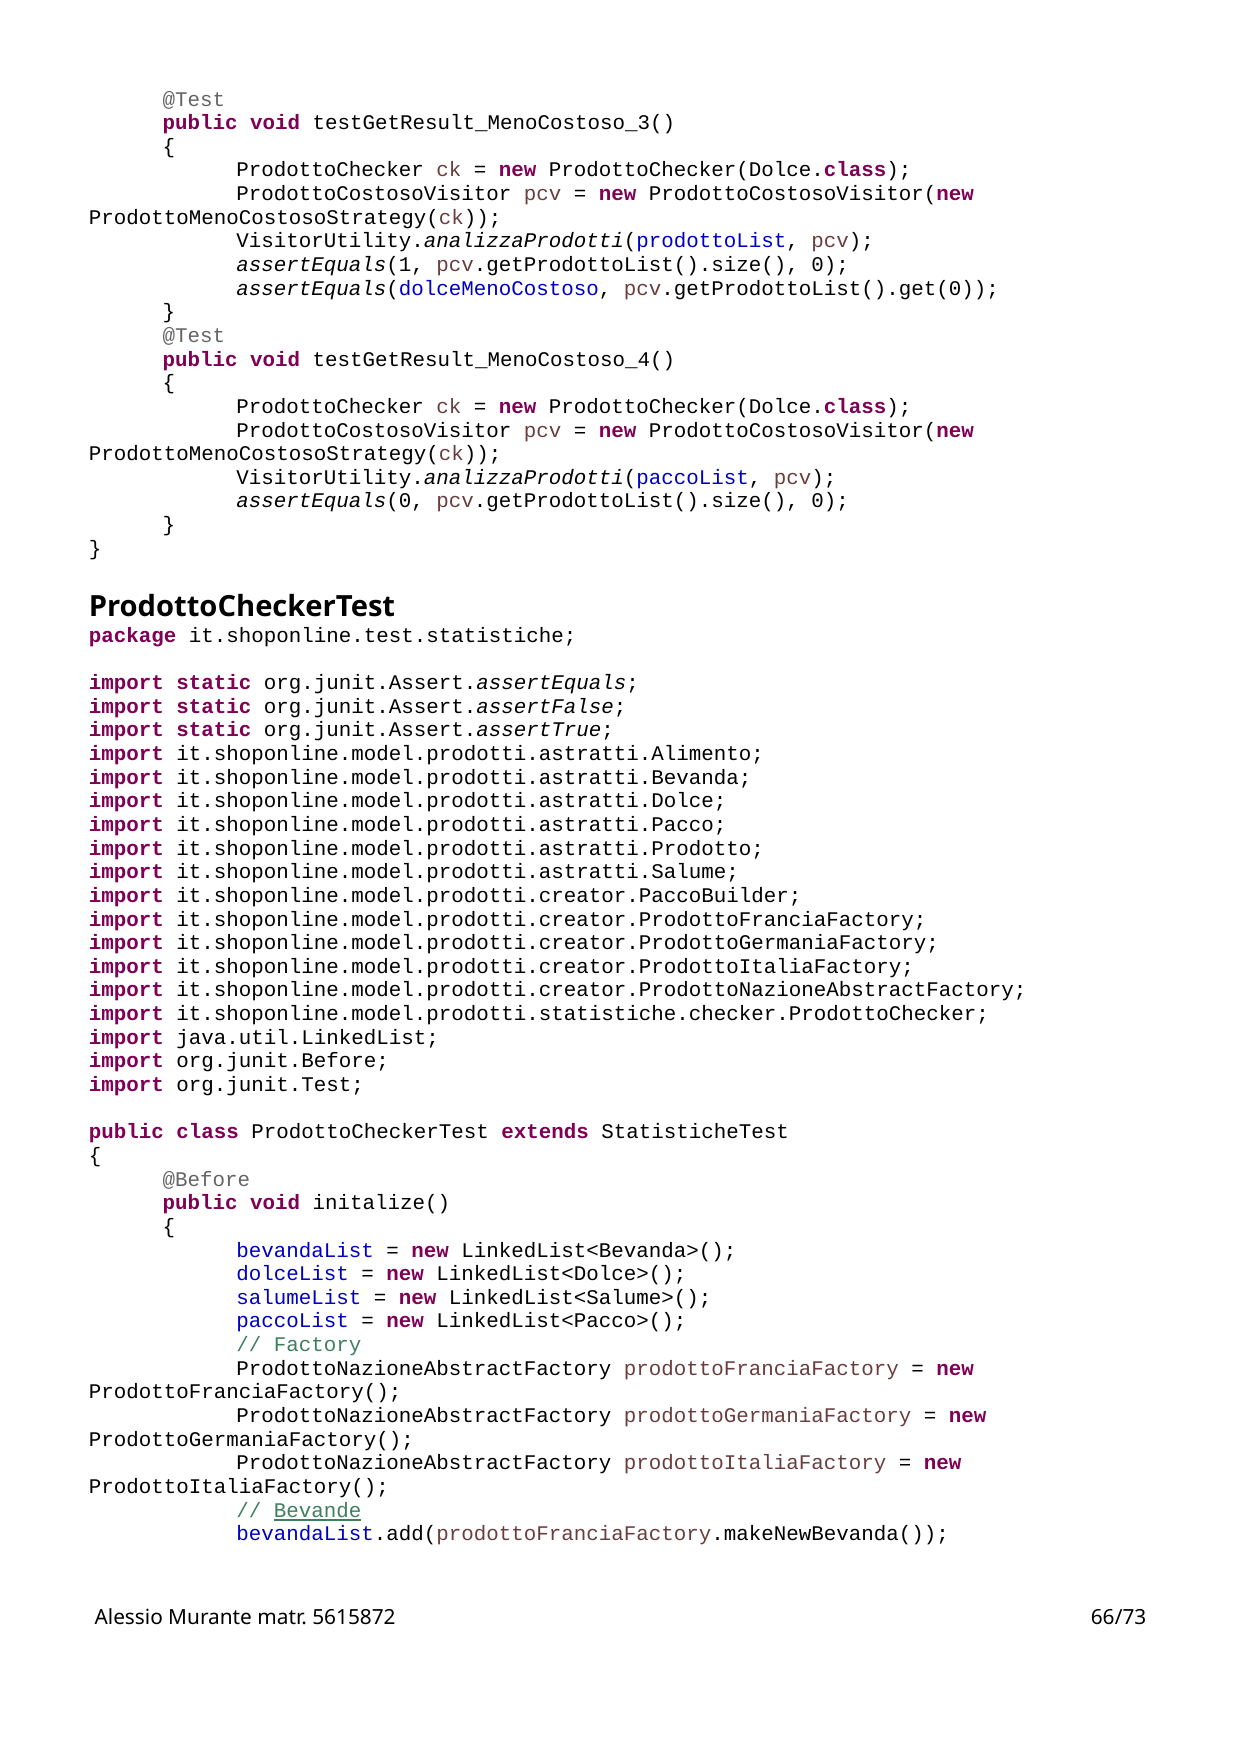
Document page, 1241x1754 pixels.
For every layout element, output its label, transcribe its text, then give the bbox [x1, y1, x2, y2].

text assertEquals(dolceMenoCostoso, pcv.getProdottoList().get(0)); [88, 278, 1152, 301]
text ProdottoChecker ck = new ProdottoChecker(Dolce.class); [88, 396, 1152, 419]
text ProdottoCheckerTest [88, 585, 1152, 625]
text import it.shoponline.model.prodotti.creator.ProdottoGermaniaFactory; [88, 932, 1152, 956]
text import it.shoponline.model.prodotti.astratti.Alimento; [88, 743, 1152, 767]
text { [88, 372, 1152, 396]
text public void testGetResult_MenoCostoso_3() [88, 112, 1152, 136]
text assertEquals(0, pcv.getProdottoList().size(), 0); [88, 491, 1152, 514]
text import it.shoponline.model.prodotti.astratti.Salume; [88, 861, 1152, 885]
text @Before [88, 1169, 1152, 1192]
text import org.junit.Test; [88, 1074, 1152, 1098]
text ProdottoChecker ck = new ProdottoChecker(Dolce.class); [88, 159, 1152, 183]
text assertEquals(1, pcv.getProdottoList().size(), 0); [88, 254, 1152, 278]
text import static org.junit.Assert.assertTrue; [88, 719, 1152, 743]
text ProdottoCostosoVisitor pcv = new ProdottoCostosoVisitor(new ProdottoMenoCostosoStrategy(ck)); [88, 183, 1152, 230]
text public void initalize() [88, 1192, 1152, 1216]
text VisitorUtility.analizzaProdotti(prodottoList, pcv); [88, 230, 1152, 254]
text import it.shoponline.model.prodotti.astratti.Pacco; [88, 814, 1152, 838]
text } [88, 514, 1152, 538]
text import org.junit.Before; [88, 1050, 1152, 1074]
text bevandaList.add(prodottoFranciaFactory.makeNewBevanda()); [88, 1523, 1152, 1547]
text import it.shoponline.model.prodotti.astratti.Bevanda; [88, 767, 1152, 790]
text import it.shoponline.model.prodotti.creator.ProdottoFranciaFactory; [88, 908, 1152, 932]
text dolceList = new LinkedList<Dolce>(); [88, 1263, 1152, 1287]
text ProdottoCostosoVisitor pcv = new ProdottoCostosoVisitor(new ProdottoMenoCostosoStrategy(ck)); [88, 419, 1152, 467]
text @Test [88, 325, 1152, 349]
text import static org.junit.Assert.assertEquals; [88, 672, 1152, 696]
text import it.shoponline.model.prodotti.creator.PaccoBuilder; [88, 885, 1152, 908]
text { [88, 1216, 1152, 1239]
text public class ProdottoCheckerTest extends StatisticheTest [88, 1121, 1152, 1145]
text import java.util.LinkedList; [88, 1027, 1152, 1050]
text } [88, 538, 1152, 561]
text import it.shoponline.model.prodotti.creator.ProdottoItaliaFactory; [88, 956, 1152, 979]
text paccoList = new LinkedList<Pacco>(); [88, 1311, 1152, 1334]
text @Test [88, 88, 1152, 112]
text } [88, 301, 1152, 325]
text ProdottoNazioneAbstractFactory prodottoGermaniaFactory = new ProdottoGermaniaFactory(); [88, 1405, 1152, 1452]
text // Factory [88, 1334, 1152, 1358]
text VisitorUtility.analizzaProdotti(paccoList, pcv); [88, 467, 1152, 491]
text import it.shoponline.model.prodotti.astratti.Prodotto; [88, 838, 1152, 861]
text bevandaList = new LinkedList<Bevanda>(); [88, 1239, 1152, 1263]
text import it.shoponline.model.prodotti.statistiche.checker.ProdottoChecker; [88, 1003, 1152, 1027]
text // Bevande [88, 1500, 1152, 1523]
text public void testGetResult_MenoCostoso_4() [88, 349, 1152, 372]
text ProdottoNazioneAbstractFactory prodottoFranciaFactory = new ProdottoFranciaFactory(); [88, 1358, 1152, 1405]
text import it.shoponline.model.prodotti.astratti.Dolce; [88, 790, 1152, 814]
text { [88, 136, 1152, 159]
text salumeList = new LinkedList<Salume>(); [88, 1287, 1152, 1311]
text package it.shoponline.test.statistiche; [88, 625, 1152, 648]
text ProdottoNazioneAbstractFactory prodottoItaliaFactory = new ProdottoItaliaFactory(); [88, 1452, 1152, 1500]
text import static org.junit.Assert.assertFalse; [88, 696, 1152, 719]
text import it.shoponline.model.prodotti.creator.ProdottoNazioneAbstractFactory; [88, 979, 1152, 1003]
text { [88, 1145, 1152, 1169]
